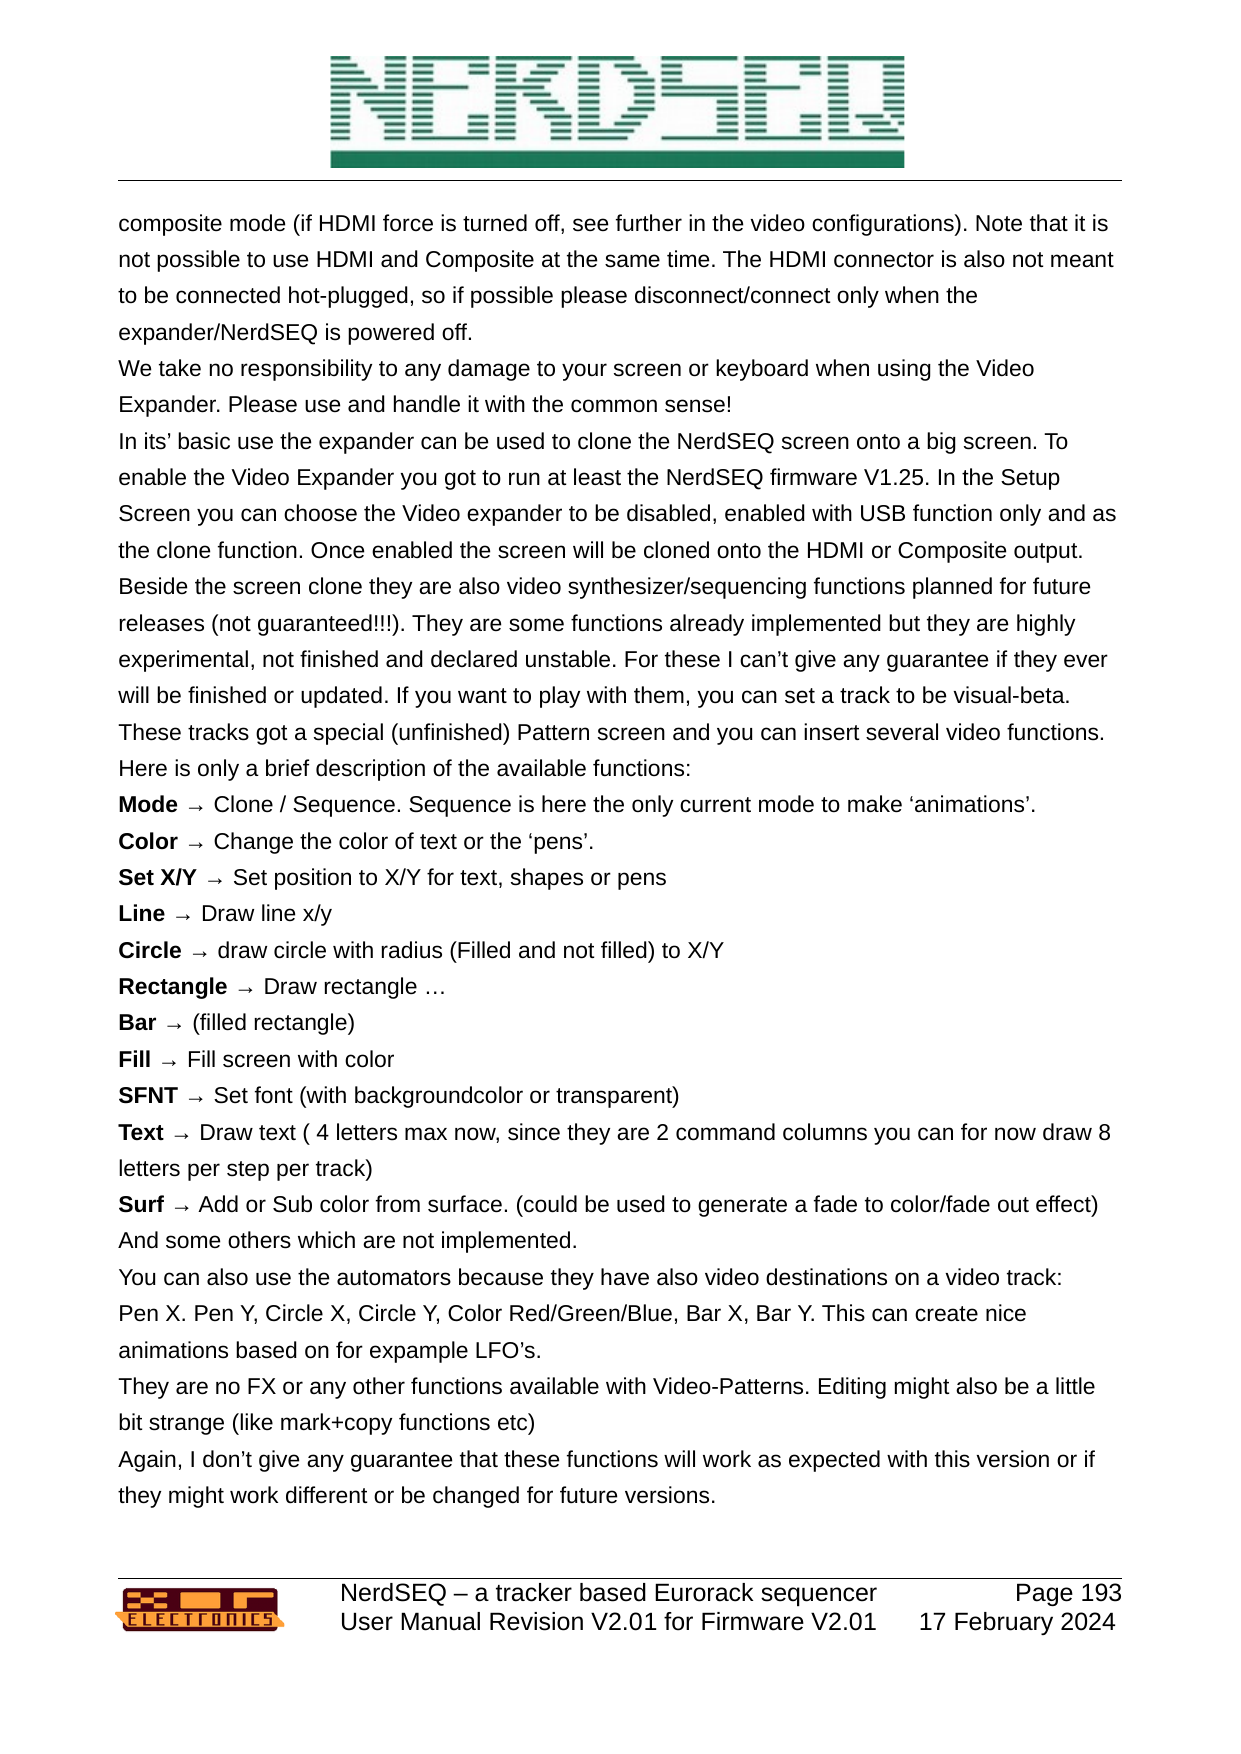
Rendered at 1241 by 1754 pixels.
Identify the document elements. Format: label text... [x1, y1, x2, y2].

text Beside the screen clone they are also video synthesizer/sequencing functions planned for future releases (not guaranteed!!!). They are some functions already implemented but they are highly experimental, not finished and declared unstable. For these I can’t give any guarantee if they ever will be finished or updated. If you want to play with them, you can set a track to be visual-beta. [118, 573, 1122, 708]
text These tracks got a special (unfinished) Pattern screen and you can insert several video functions. Here is only a brief description of the available functions: [118, 718, 1122, 781]
text composite mode (if HDMI force is turned off, see further in the video configurations). Note that it is not possible to use HDMI and Composite at the same time. The HDMI connector is also not meant to be connected hot-plugged, so if possible please disconnect/connect only when the expander/NerdSEQ is powered off. [118, 209, 1122, 345]
picture [115, 1584, 285, 1634]
text In its’ basic use the expander can be used to clone the NerdSEQ screen onto a big screen. To enable the Video Expander you got to run at least the NerdSEQ firmware V1.25. In the Setup Screen you can choose the Video expander to be disabled, enabled with USB function only and as the clone function. Once enabled the screen will be cloned onto the HDMI or Composite output. [118, 428, 1122, 563]
text Again, I don’t give any guarantee that these functions will work as expected with this version or if they might work different or be changed for future versions. [118, 1446, 1122, 1508]
text Mode → Clone / Sequence. Sequence is here the only current mode to make ‘animations’. Color → Change the color of text or the ‘pens’. Set X/Y → Set position to X/Y for text, shapes or pens Line → Draw line x/y Circle → draw circle with radius (Filled and not filled) to X/Y Rectangle → Draw rectangle … Bar → (filled rectangle) Fill → Fill screen with color SFNT → Set font (with backgroundcolor or transparent) Text → Draw text ( 4 letters max now, since they are 2 command columns you can for now draw 8 letters per step per track) Surf → Add or Sub color from surface. (could be used to generate a fade to color/fade out effect) And some others which are not implemented. You can also use the automators because they have also video destinations on a video track: Pen X. Pen Y, Circle X, Circle Y, Color Red/Green/Blue, Bar X, Bar Y. This can create nice animations based on for expample LFO’s. [118, 791, 1122, 1363]
text They are no FX or any other functions available with Video-Patterns. Editing might also be a little bit strange (like mark+copy functions etc) [118, 1373, 1122, 1436]
picture [330, 56, 905, 168]
text We take no responsibility to any damage to your screen or keyboard when using the Video Expander. Please use and handle it with the common sense! [118, 355, 1122, 418]
